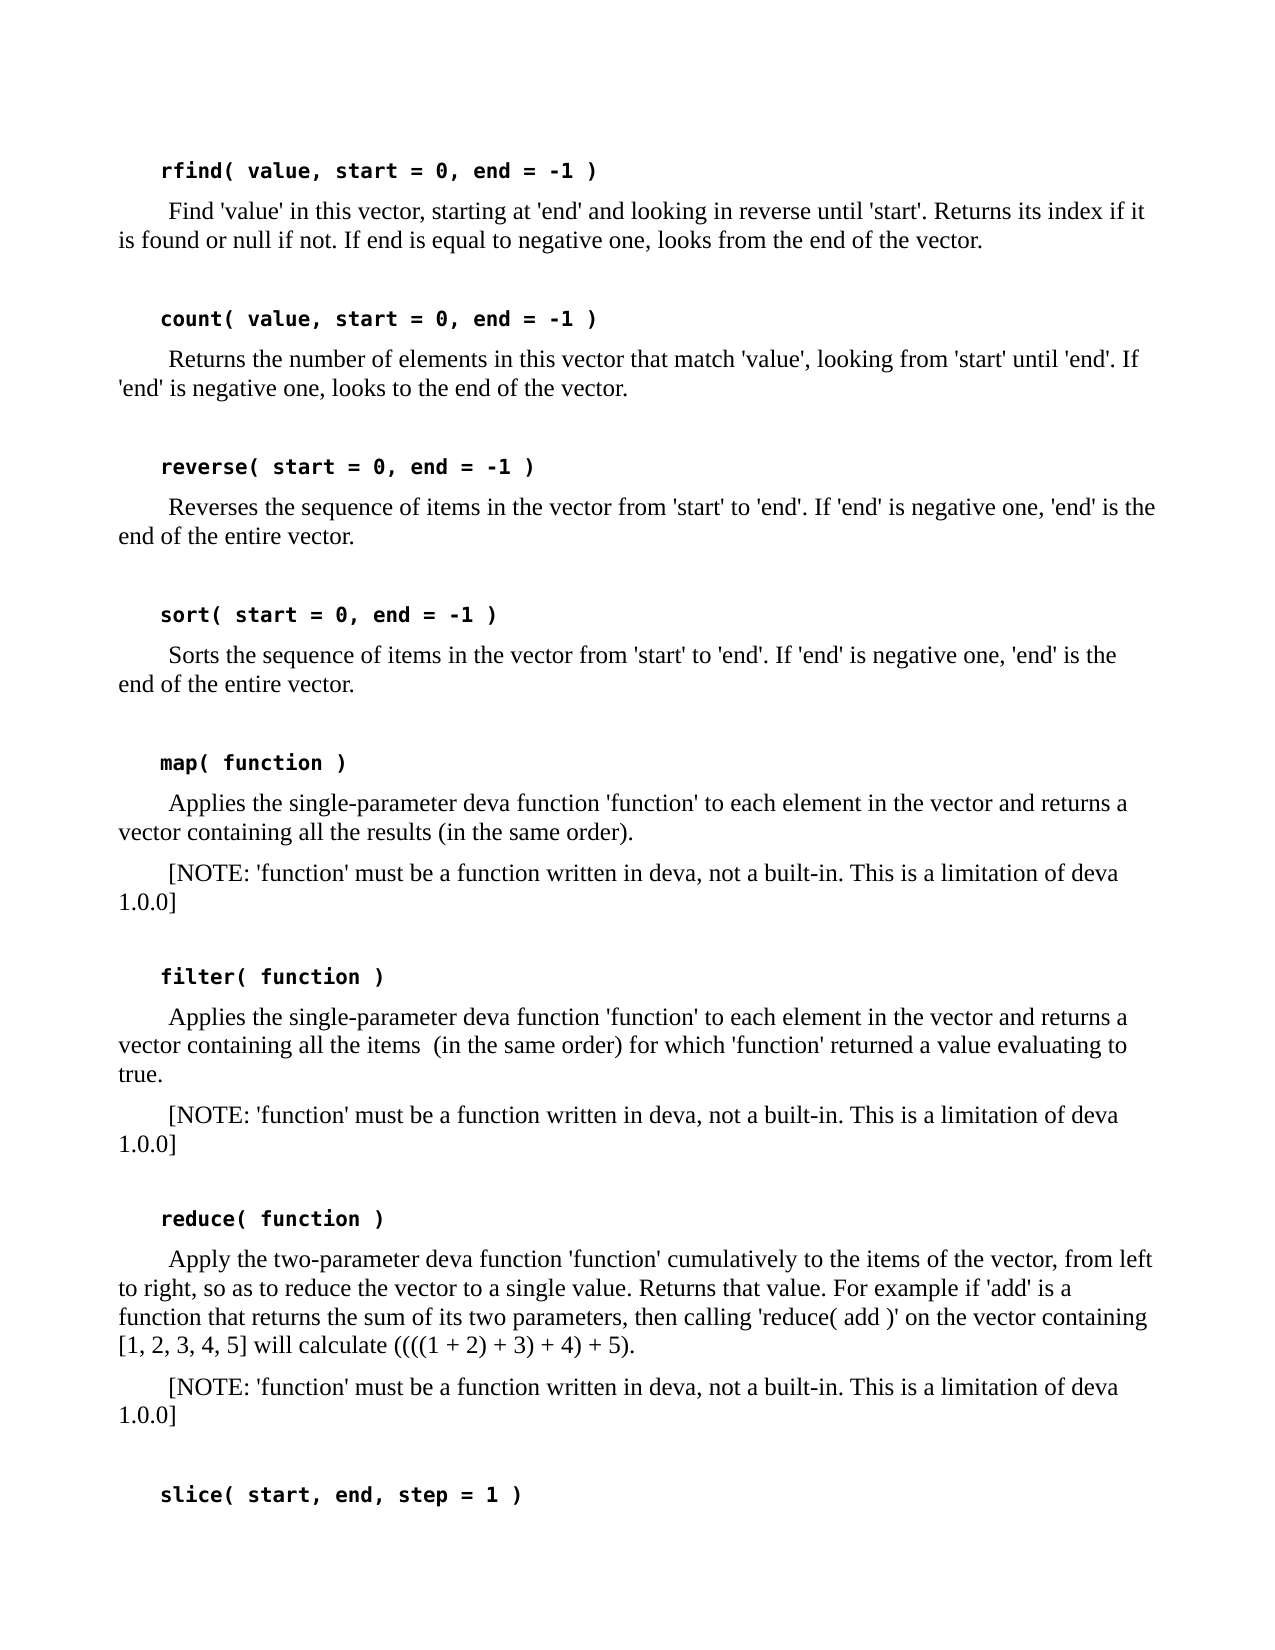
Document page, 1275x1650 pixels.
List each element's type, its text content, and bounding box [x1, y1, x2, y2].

text [NOTE: 'function' must be a function written in deva, not a built-in. This is a limitation of deva 1.0.0] [118, 1372, 1157, 1429]
text Sorts the sequence of items in the vector from 'start' to 'end'. If 'end' is negative one, 'end' is the end of the entire vector. [118, 640, 1157, 698]
text Find 'value' in this vector, starting at 'end' and looking in reverse until 'start'. Returns its index if it is found or null if not. If end is equal to negative one, looks from the end of the vector. [118, 196, 1157, 254]
text reduce( function ) [118, 1207, 1157, 1232]
text rfind( value, start = 0, end = -1 ) [118, 159, 1157, 184]
text [NOTE: 'function' must be a function written in deva, not a built-in. This is a limitation of deva 1.0.0] [118, 1101, 1157, 1158]
text reverse( start = 0, end = -1 ) [118, 455, 1157, 480]
text map( function ) [118, 751, 1157, 776]
text Reverses the sequence of items in the vector from 'start' to 'end'. If 'end' is negative one, 'end' is the end of the entire vector. [118, 492, 1157, 550]
text slice( start, end, step = 1 ) [118, 1483, 1157, 1507]
text [NOTE: 'function' must be a function written in deva, not a built-in. This is a limitation of deva 1.0.0] [118, 858, 1157, 916]
text sort( start = 0, end = -1 ) [118, 603, 1157, 628]
text Apply the two-parameter deva function 'function' cumulatively to the items of the vector, from left to right, so as to reduce the vector to a single value. Returns that value. For example if 'add' is a function that returns the sum of its two parameters, then calling 'reduce( add )' on the vector containing [1, 2, 3, 4, 5] will calculate ((((1 + 2) + 3) + 4) + 5). [118, 1244, 1157, 1359]
text filter( function ) [118, 965, 1157, 989]
text count( value, start = 0, end = -1 ) [118, 307, 1157, 332]
text Returns the number of elements in this vector that match 'value', looking from 'start' until 'end'. If 'end' is negative one, looks to the end of the vector. [118, 344, 1157, 402]
text Applies the single-parameter deva function 'function' to each element in the vector and returns a vector containing all the results (in the same order). [118, 788, 1157, 846]
text Applies the single-parameter deva function 'function' to each element in the vector and returns a vector containing all the items (in the same order) for which 'function' returned a value evaluating to true. [118, 1002, 1157, 1088]
